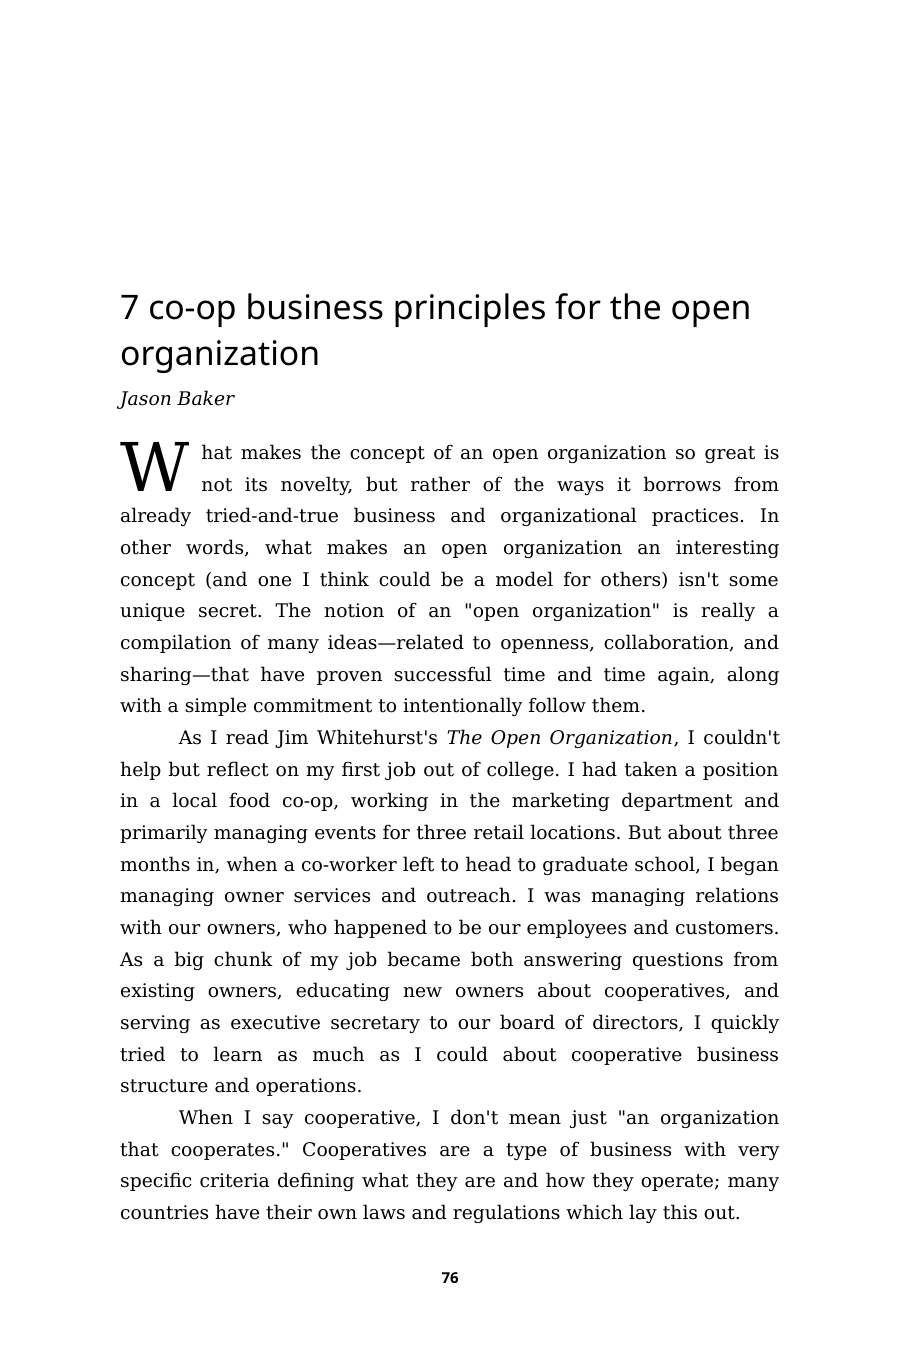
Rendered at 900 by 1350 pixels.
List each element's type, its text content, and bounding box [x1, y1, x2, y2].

text What makes the concept of an open organization so great is not its novelty, but rather of the ways it borrows from already tried-and-true business and organizational practices. In other words, what makes an open organization an interesting concept (and one I think could be a model for others) isn't some unique secret. The notion of an "open organization" is really a compilation of many ideas—related to openness, collaboration, and sharing—that have proven successful time and time again, along with a simple commitment to intentionally follow them. [120, 442, 780, 717]
text When I say cooperative, I don't mean just "an organization that cooperates." Cooperatives are a type of business with very specific criteria defining what they are and how they operate; many countries have their own laws and regulations which lay this out. [120, 1107, 780, 1224]
text As I read Jim Whitehurst's The Open Organization, I couldn't help but reflect on my first job out of college. I had taken a position in a local food co-op, working in the marketing department and primarily managing events for three retail locations. But about three months in, when a co-worker left to head to graduate school, I began managing owner services and outreach. I was managing relations with our owners, who happened to be our employees and customers. As a big chunk of my job became both answering questions from existing owners, educating new owners about cooperatives, and serving as executive secretary to our board of directors, I quickly tried to learn as much as I could about cooperative business structure and operations. [120, 727, 780, 1097]
text Jason Baker [120, 388, 780, 409]
subtitle 7 co-op business principles for the open organization [120, 283, 780, 375]
